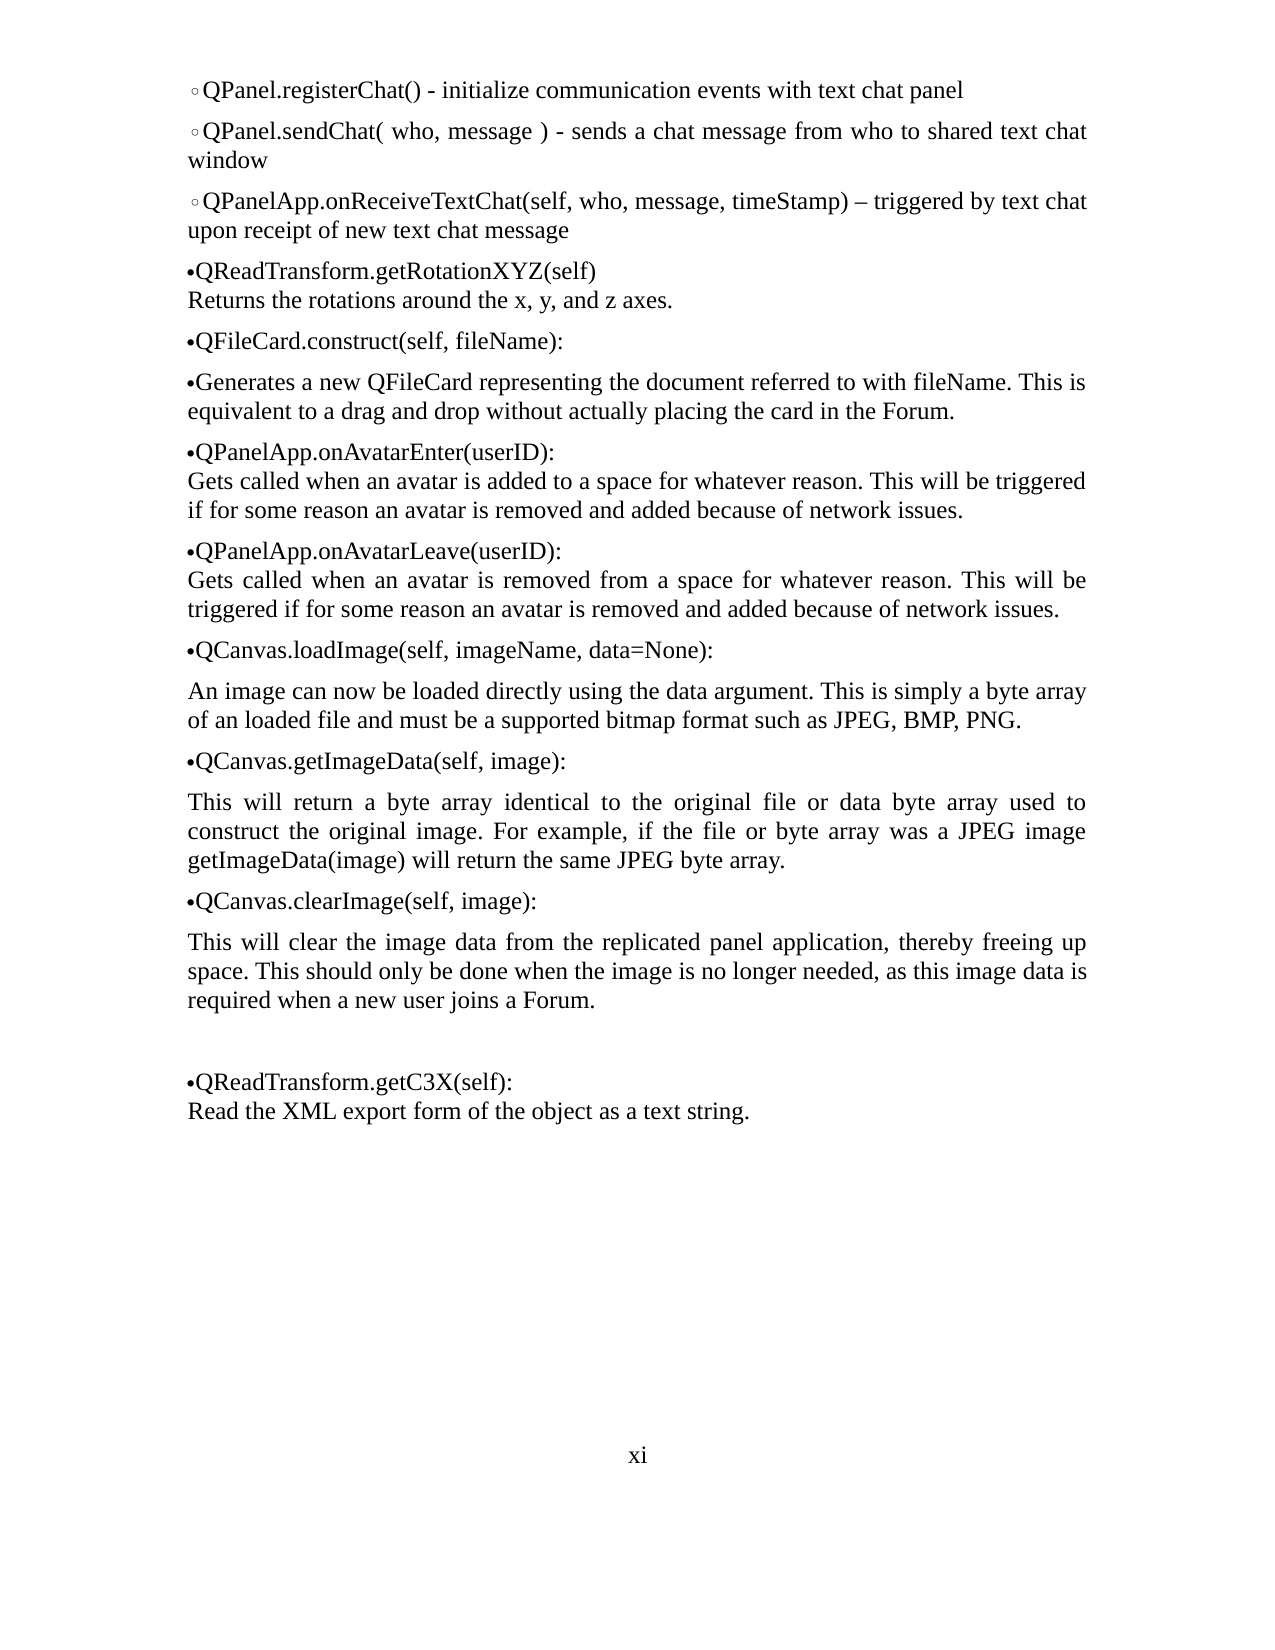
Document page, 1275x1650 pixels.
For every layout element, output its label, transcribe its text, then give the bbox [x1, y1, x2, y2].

text This will return a byte array identical to the original file or data byte array used to construct the original image. For example, if the file or byte array was a JPEG image getImageData(image) will return the same JPEG byte array. [187, 787, 1087, 874]
list QPanelApp.onAvatarEnter(userID): Gets called when an avatar is added to a space for whatever reason. This will be triggered if for some reason an avatar is removed and added because of network issues. [187, 437, 1087, 524]
list QCanvas.loadImage(self, imageName, data=None): [187, 635, 1087, 664]
list QReadTransform.getC3X(self): Read the XML export form of the object as a text string. [187, 1067, 1087, 1125]
list QCanvas.clearImage(self, image): [187, 886, 1087, 915]
list QPanel.registerChat() - initialize communication events with text chat panel [187, 75, 1087, 104]
text An image can now be loaded directly using the data argument. This is simply a byte array of an loaded file and must be a supported bitmap format such as JPEG, BMP, PNG. [187, 676, 1087, 734]
text This will clear the image data from the replicated panel application, thereby freeing up space. This should only be done when the image is no longer needed, as this image data is required when a new user joins a Forum. [187, 927, 1087, 1014]
list Generates a new QFileCard representing the document referred to with fileName. This is equivalent to a drag and drop without actually placing the card in the Forum. [187, 367, 1087, 425]
list QCanvas.getImageData(self, image): [187, 746, 1087, 775]
list QPanelApp.onReceiveTextChat(self, who, message, timeStamp) – triggered by text chat upon receipt of new text chat message [187, 186, 1087, 244]
list QReadTransform.getRotationXYZ(self) Returns the rotations around the x, y, and z axes. [187, 256, 1087, 314]
list QFileCard.construct(self, fileName): [187, 326, 1087, 355]
list QPanel.sendChat( who, message ) - sends a chat message from who to shared text chat window [187, 116, 1087, 174]
list QPanelApp.onAvatarLeave(userID): Gets called when an avatar is removed from a space for whatever reason. This will be triggered if for some reason an avatar is removed and added because of network issues. [187, 536, 1087, 622]
